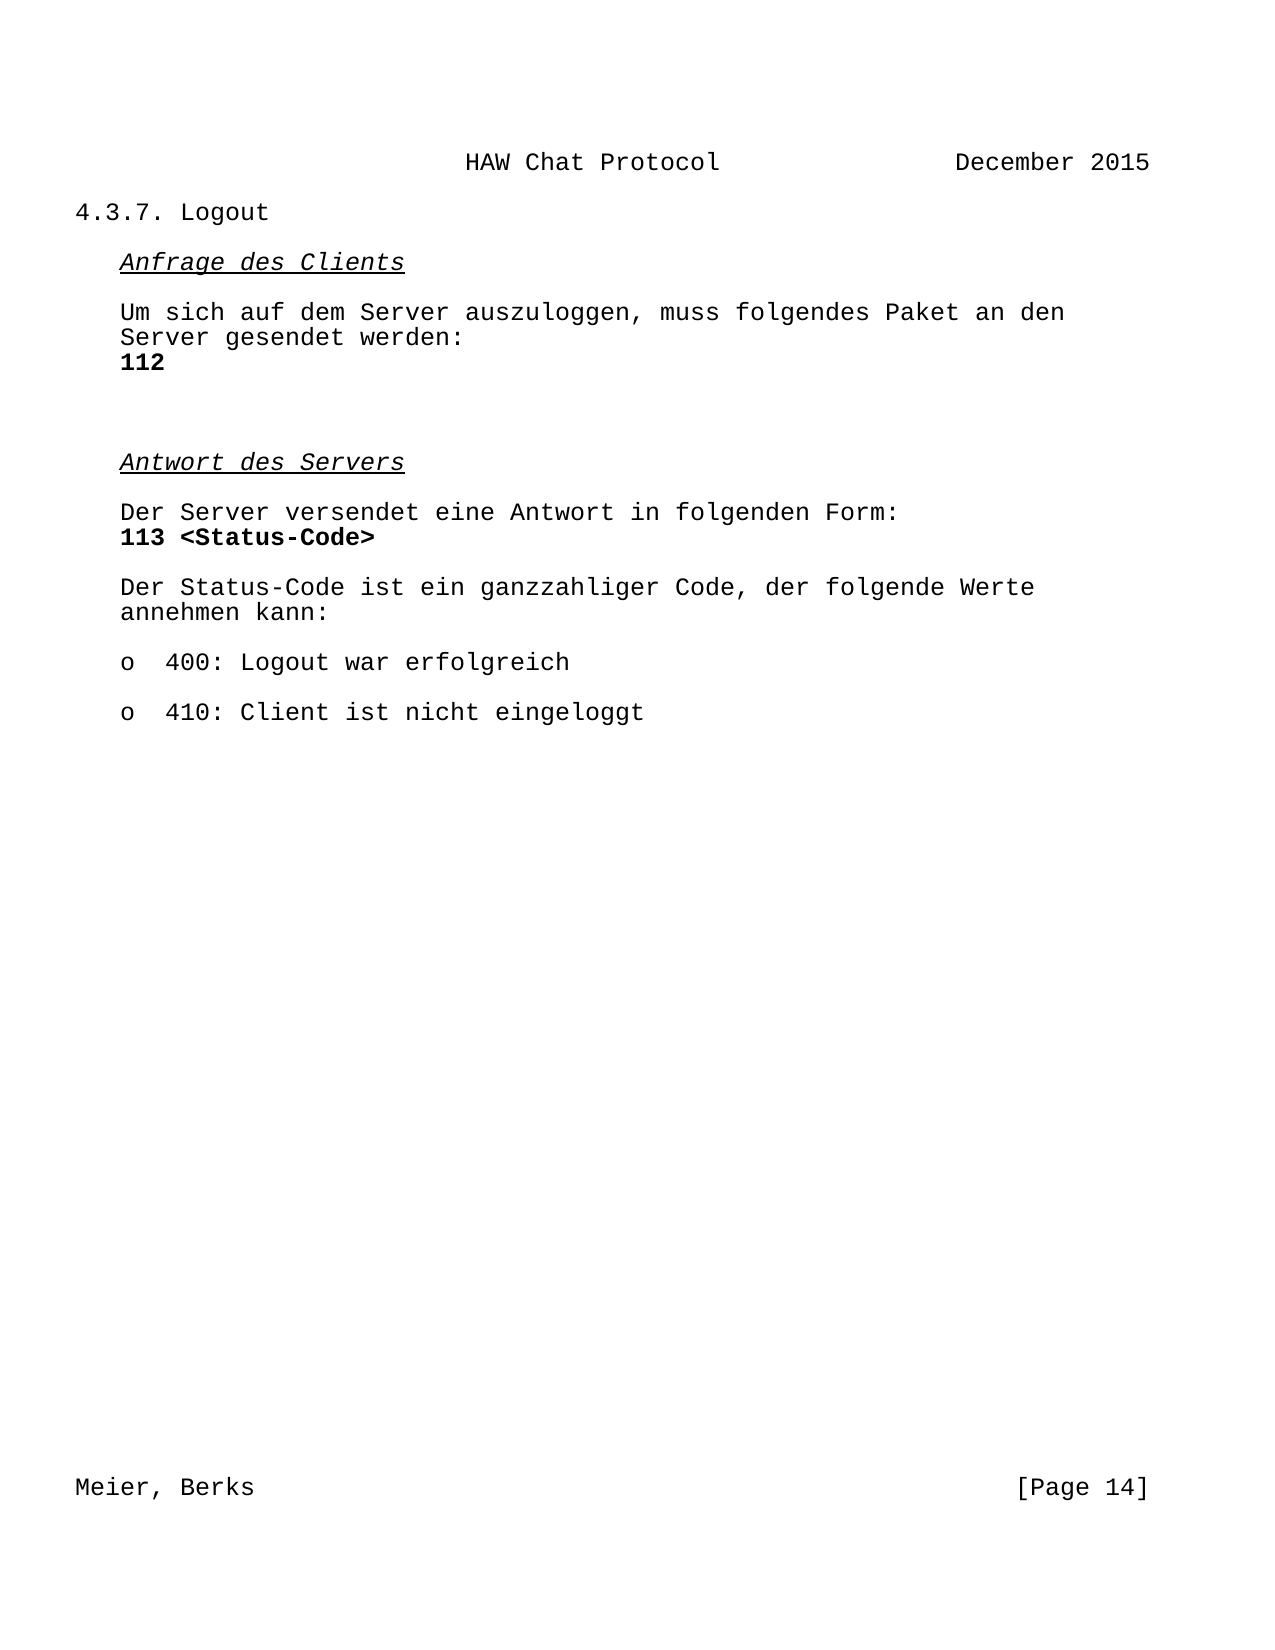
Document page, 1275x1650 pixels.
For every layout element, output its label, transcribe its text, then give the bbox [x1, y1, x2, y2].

text Der Server versendet eine Antwort in folgenden Form: 113 <Status-Code> [120, 500, 1155, 550]
list 410: Client ist nicht eingeloggt [120, 700, 1155, 725]
list Antwort des Servers [120, 450, 1155, 475]
text Um sich auf dem Server auszuloggen, muss folgendes Paket an den Server gesendet werden: 112 [120, 300, 1155, 375]
list 400: Logout war erfolgreich [120, 650, 1155, 675]
subtitle Logout [75, 200, 1155, 225]
text Der Status-Code ist ein ganzzahliger Code, der folgende Werte annehmen kann: [120, 575, 1155, 625]
list Anfrage des Clients [120, 250, 1155, 275]
